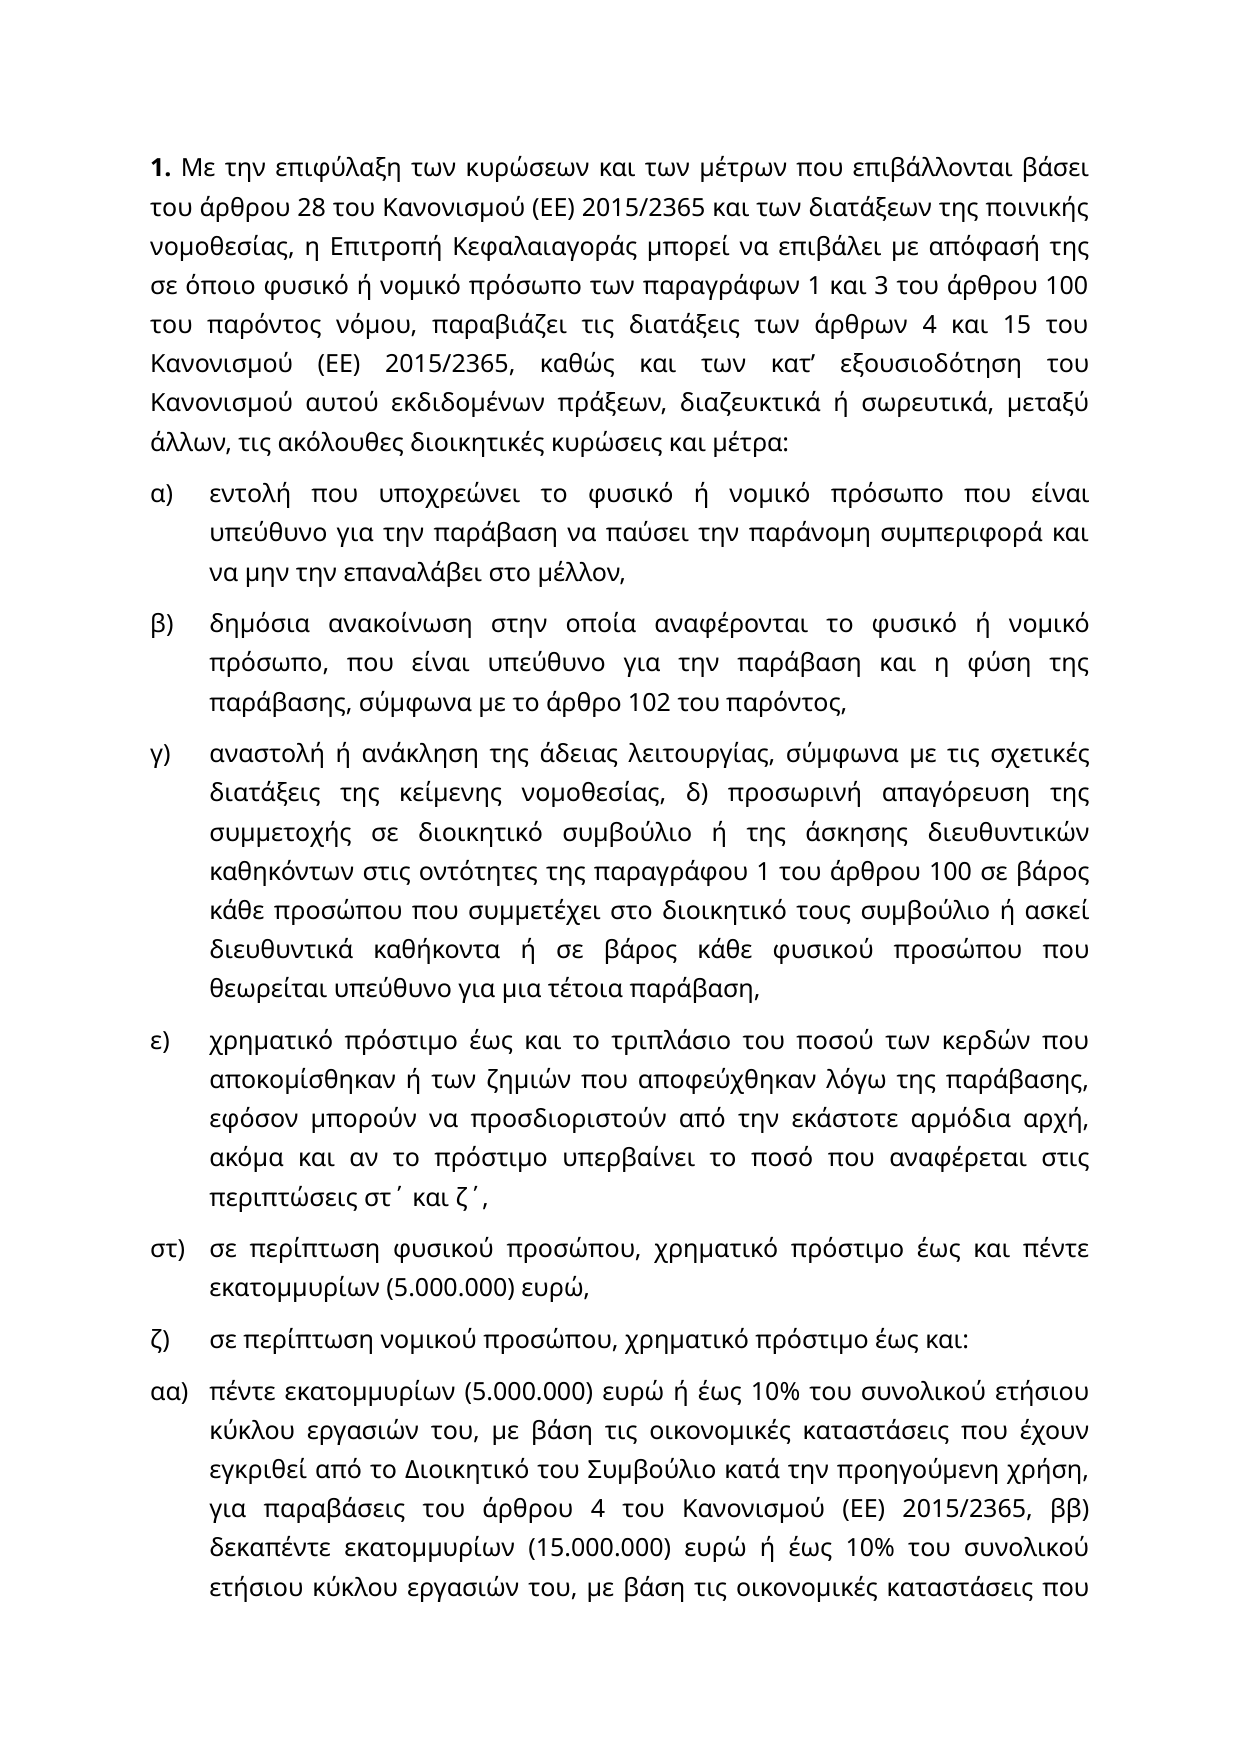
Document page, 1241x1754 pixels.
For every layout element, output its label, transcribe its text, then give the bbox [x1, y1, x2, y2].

list ζ) σε περίπτωση νομικού προσώπου, χρηματικό πρόστιμο έως και: [150, 1322, 1090, 1356]
list β) δημόσια ανακοίνωση στην οποία αναφέρονται το φυσικό ή νομικό πρόσωπο, που είναι υπεύθυνο για την παράβαση και η φύση της παράβασης, σύμφωνα με το άρθρο 102 του παρόντος, [150, 606, 1090, 718]
list στ) σε περίπτωση φυσικού προσώπου, χρηματικό πρόστιμο έως και πέντε εκατομμυρίων (5.000.000) ευρώ, [150, 1231, 1090, 1304]
list αα) πέντε εκατομμυρίων (5.000.000) ευρώ ή έως 10% του συνολικού ετήσιου κύκλου εργασιών του, με βάση τις οικονομικές καταστάσεις που έχουν εγκριθεί από το Διοικητικό του Συμβούλιο κατά την προηγούμενη χρήση, για παραβάσεις του άρθρου 4 του Κανονισμού (ΕΕ) 2015/2365, ββ) δεκαπέντε εκατομμυρίων (15.000.000) ευρώ ή έως 10% του συνολικού ετήσιου κύκλου εργασιών του, με βάση τις οικονομικές καταστάσεις που [150, 1373, 1090, 1603]
list γ) αναστολή ή ανάκληση της άδειας λειτουργίας, σύμφωνα με τις σχετικές διατάξεις της κείμενης νομοθεσίας, δ) προσωρινή απαγόρευση της συμμετοχής σε διοικητικό συμβούλιο ή της άσκησης διευθυντικών καθηκόντων στις οντότητες της παραγράφου 1 του άρθρου 100 σε βάρος κάθε προσώπου που συμμετέχει στο διοικητικό τους συμβούλιο ή ασκεί διευθυντικά καθήκοντα ή σε βάρος κάθε φυσικού προσώπου που θεωρείται υπεύθυνο για μια τέτοια παράβαση, [150, 736, 1090, 1005]
list ε) χρηματικό πρόστιμο έως και το τριπλάσιο του ποσού των κερδών που αποκομίσθηκαν ή των ζημιών που αποφεύχθηκαν λόγω της παράβασης, εφόσον μπορούν να προσδιοριστούν από την εκάστοτε αρμόδια αρχή, ακόμα και αν το πρόστιμο υπερβαίνει το ποσό που αναφέρεται στις περιπτώσεις στ΄ και ζ΄, [150, 1022, 1090, 1213]
list α) εντολή που υποχρεώνει το φυσικό ή νομικό πρόσωπο που είναι υπεύθυνο για την παράβαση να παύσει την παράνομη συμπεριφορά και να μην την επαναλάβει στο μέλλον, [150, 476, 1090, 588]
text 1. Με την επιφύλαξη των κυρώσεων και των μέτρων που επιβάλλονται βάσει του άρθρου 28 του Κανονισμού (ΕΕ) 2015/2365 και των διατάξεων της ποινικής νομοθεσίας, η Επιτροπή Κεφαλαιαγοράς μπορεί να επιβάλει με απόφασή της σε όποιο φυσικό ή νομικό πρόσωπο των παραγράφων 1 και 3 του άρθρου 100 του παρόντος νόμου, παραβιάζει τις διατάξεις των άρθρων 4 και 15 του Κανονισμού (ΕΕ) 2015/2365, καθώς και των κατ’ εξουσιοδότηση του Κανονισμού αυτού εκδιδομένων πράξεων, διαζευκτικά ή σωρευτικά, μεταξύ άλλων, τις ακόλουθες διοικητικές κυρώσεις και μέτρα: [150, 150, 1090, 458]
